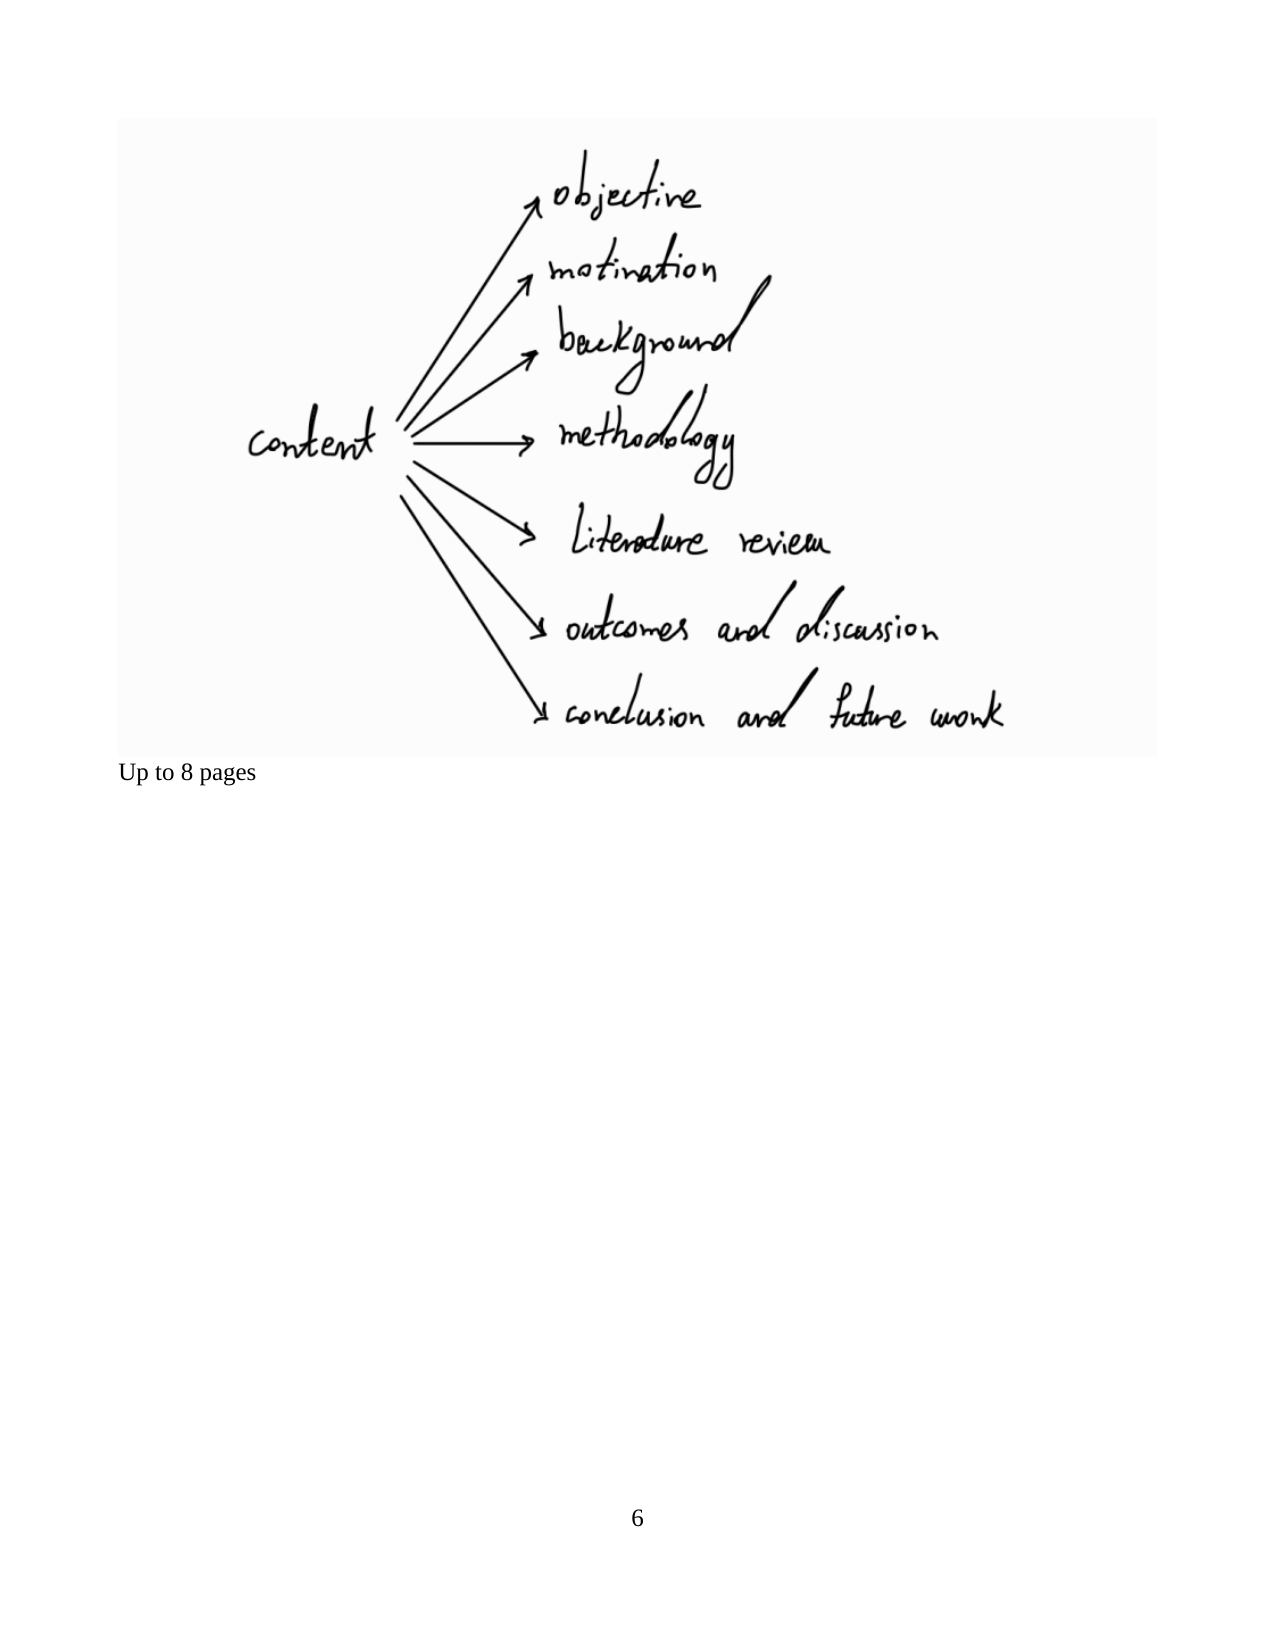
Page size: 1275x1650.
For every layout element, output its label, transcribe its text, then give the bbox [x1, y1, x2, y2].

text Up to 8 pages [118, 757, 1157, 786]
picture [118, 118, 1157, 757]
